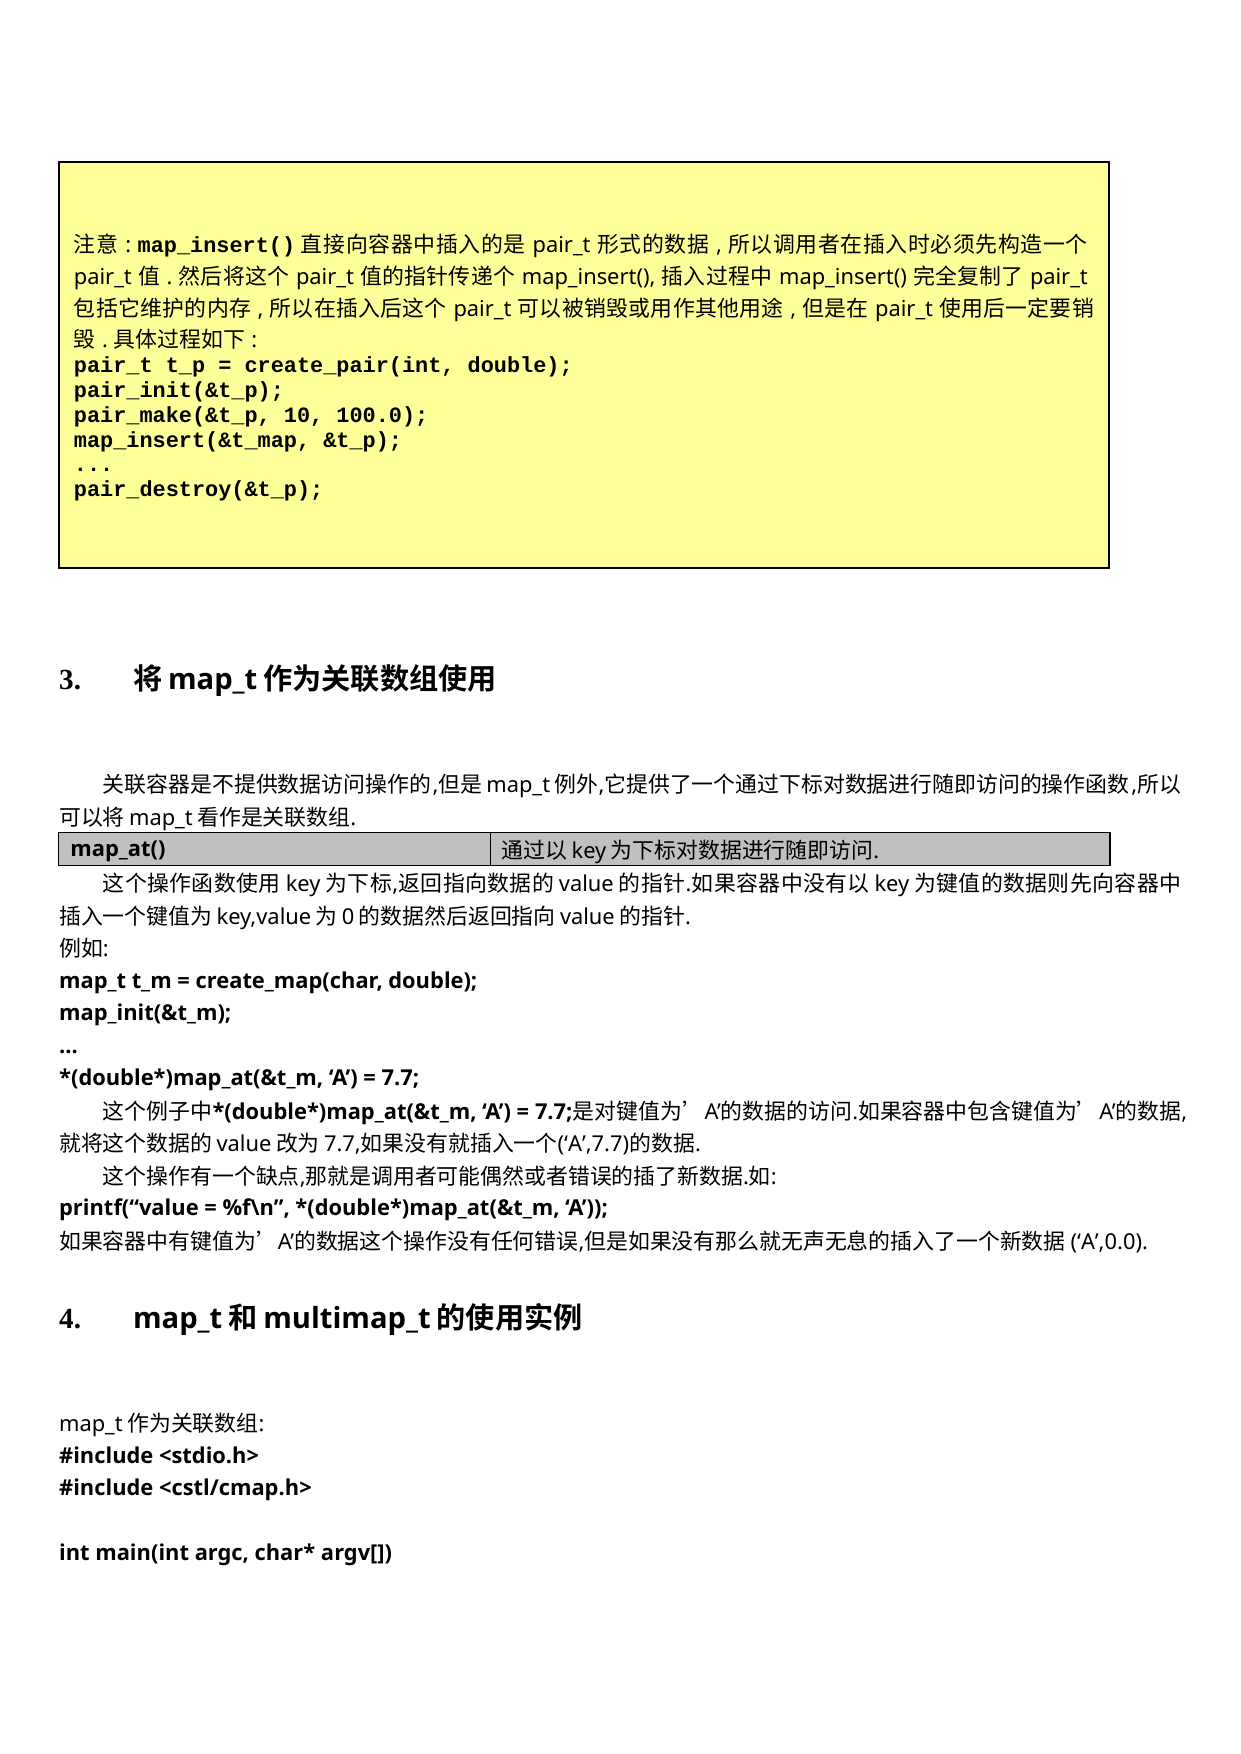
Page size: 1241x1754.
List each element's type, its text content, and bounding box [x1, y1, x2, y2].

text map_init(&t_m); [59, 996, 1181, 1028]
table_header map_at() [59, 833, 490, 865]
text map_t t_m = create_map(char, double); [59, 963, 1181, 996]
text #include <stdio.h> [59, 1438, 1181, 1471]
text 这个操作函数使用key为下标,返回指向数据的value的指针.如果容器中没有以key为键值的数据则先向容器中插入一个键值为key,value为0的数据然后返回指向value的指针. [59, 866, 1181, 931]
text ... [59, 1028, 1181, 1061]
table_header 通过以key为下标对数据进行随即访问. [491, 833, 1109, 865]
text 例如: [59, 931, 1181, 963]
text 这个例子中*(double*)map_at(&t_m, ‘A’) = 7.7;是对键值为’A’的数据的访问.如果容器中包含键值为’A’的数据,就将这个数据的value改为7.7,如果没有就插入一个(‘A’,7.7)的数据. [59, 1093, 1181, 1158]
text printf(“value = %f\n”, *(double*)map_at(&t_m, ‘A’)); [59, 1191, 1181, 1223]
text #include <cstl/cmap.h> [59, 1471, 1181, 1503]
text 关联容器是不提供数据访问操作的,但是map_t例外,它提供了一个通过下标对数据进行随即访问的操作函数,所以可以将map_t看作是关联数组. [59, 767, 1181, 832]
text 如果容器中有键值为’A’的数据这个操作没有任何错误,但是如果没有那么就无声无息的插入了一个新数据 (‘A’,0.0). [59, 1223, 1181, 1256]
text 这个操作有一个缺点,那就是调用者可能偶然或者错误的插了新数据.如: [59, 1158, 1181, 1191]
text map_t作为关联数组: [59, 1406, 1181, 1438]
text *(double*)map_at(&t_m, ‘A’) = 7.7; [59, 1061, 1181, 1093]
subtitle map_t和multimap_t的使用实例 [59, 1283, 1181, 1348]
subtitle 将map_t作为关联数组使用 [59, 644, 1181, 709]
text int main(int argc, char* argv[]) [59, 1536, 1181, 1568]
